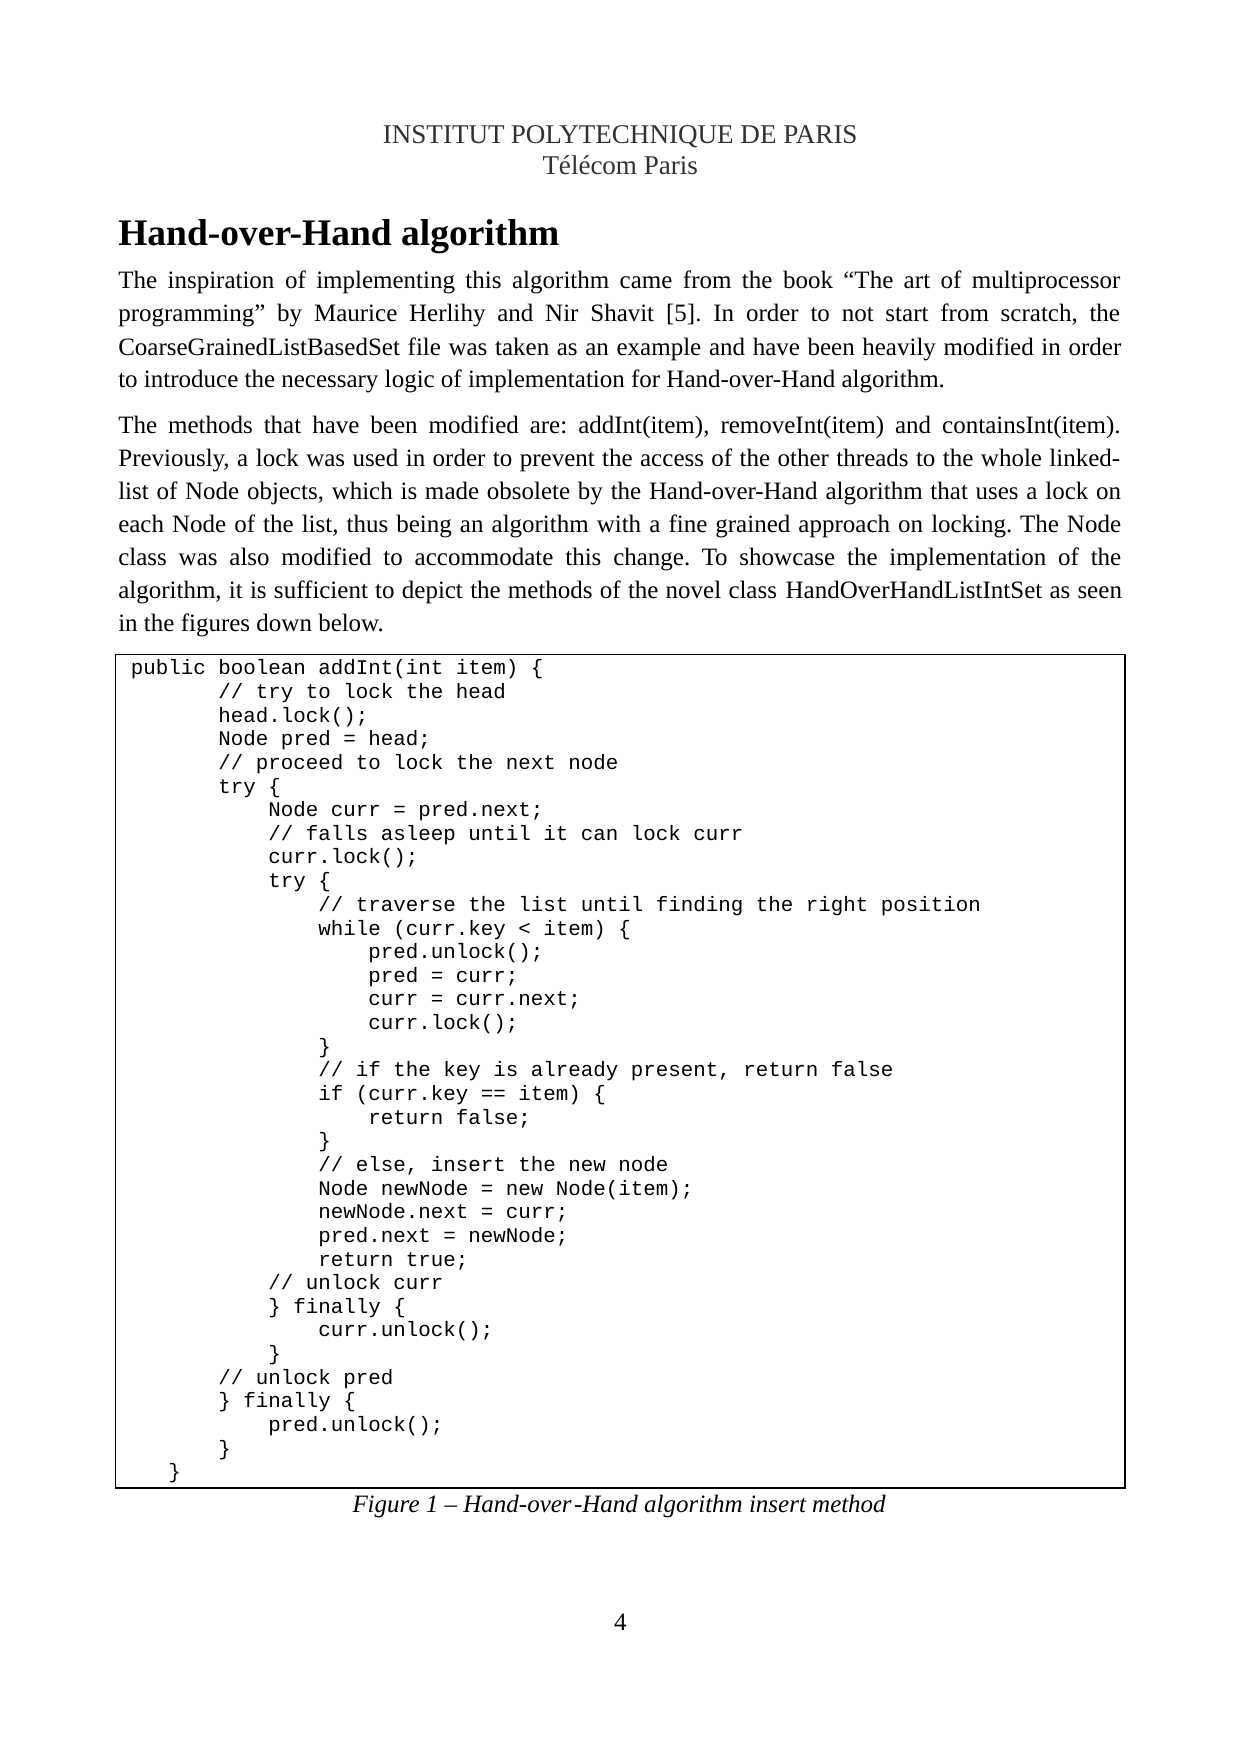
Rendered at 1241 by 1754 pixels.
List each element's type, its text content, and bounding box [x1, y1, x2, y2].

text } finally { [118, 1296, 1122, 1319]
text while (curr.key < item) { [118, 917, 1122, 941]
text return true; [118, 1248, 1122, 1272]
text if (curr.key == item) { [118, 1083, 1122, 1107]
text Node pred = head; [118, 728, 1122, 752]
text // try to lock the head [118, 681, 1122, 705]
text pred.unlock(); [118, 941, 1122, 965]
text curr.unlock(); [118, 1319, 1122, 1343]
text // traverse the list until finding the right position [118, 894, 1122, 917]
text The methods that have been modified are: addInt(item), removeInt(item) and containsInt(item). Previously, a lock was used in order to prevent the access of the other threads to the whole linked-list of Node objects, which is made obsolete by the Hand-over-Hand algorithm that uses a lock on each Node of the list, thus being an algorithm with a fine grained approach on locking. The Node class was also modified to accommodate this change. To showcase the implementation of the algorithm, it is sufficient to depict the methods of the novel class HandOverHandListIntSet as seen in the figures down below. [118, 410, 1122, 637]
text try { [118, 870, 1122, 894]
text } [118, 1036, 1122, 1059]
text // proceed to lock the next node [118, 752, 1122, 776]
text newNode.next = curr; [118, 1201, 1122, 1225]
subtitle Hand-over-Hand algorithm [118, 210, 1122, 253]
text curr = curr.next; [118, 988, 1122, 1012]
text pred.unlock(); [118, 1414, 1122, 1438]
text pred = curr; [118, 965, 1122, 988]
text Node curr = pred.next; [118, 799, 1122, 823]
text // unlock pred [118, 1367, 1122, 1390]
text // else, insert the new node [118, 1154, 1122, 1178]
text public boolean addInt(int item) { [116, 655, 1124, 681]
text head.lock(); [118, 705, 1122, 728]
text pred.next = newNode; [118, 1225, 1122, 1248]
text } finally { [118, 1390, 1122, 1414]
text try { [118, 776, 1122, 799]
text } [116, 1458, 1124, 1487]
text // falls asleep until it can lock curr [118, 823, 1122, 847]
text The inspiration of implementing this algorithm came from the book “The art of multiprocessor programming” by Maurice Herlihy and Nir Shavit [5]. In order to not start from scratch, the CoarseGrainedListBasedSet file was taken as an example and have been heavily modified in order to introduce the necessary logic of implementation for Hand-over-Hand algorithm. [118, 266, 1122, 393]
text Node newNode = new Node(item); [118, 1178, 1122, 1201]
text Figure 1 – Hand-over -Hand algorithm insert method [118, 1489, 1122, 1517]
text curr.lock(); [118, 1012, 1122, 1036]
text // unlock curr [118, 1272, 1122, 1296]
text return false; [118, 1107, 1122, 1130]
text } [118, 1438, 1122, 1458]
text } [118, 1343, 1122, 1367]
text curr.lock(); [118, 847, 1122, 870]
text } [118, 1130, 1122, 1154]
text // if the key is already present, return false [118, 1059, 1122, 1083]
